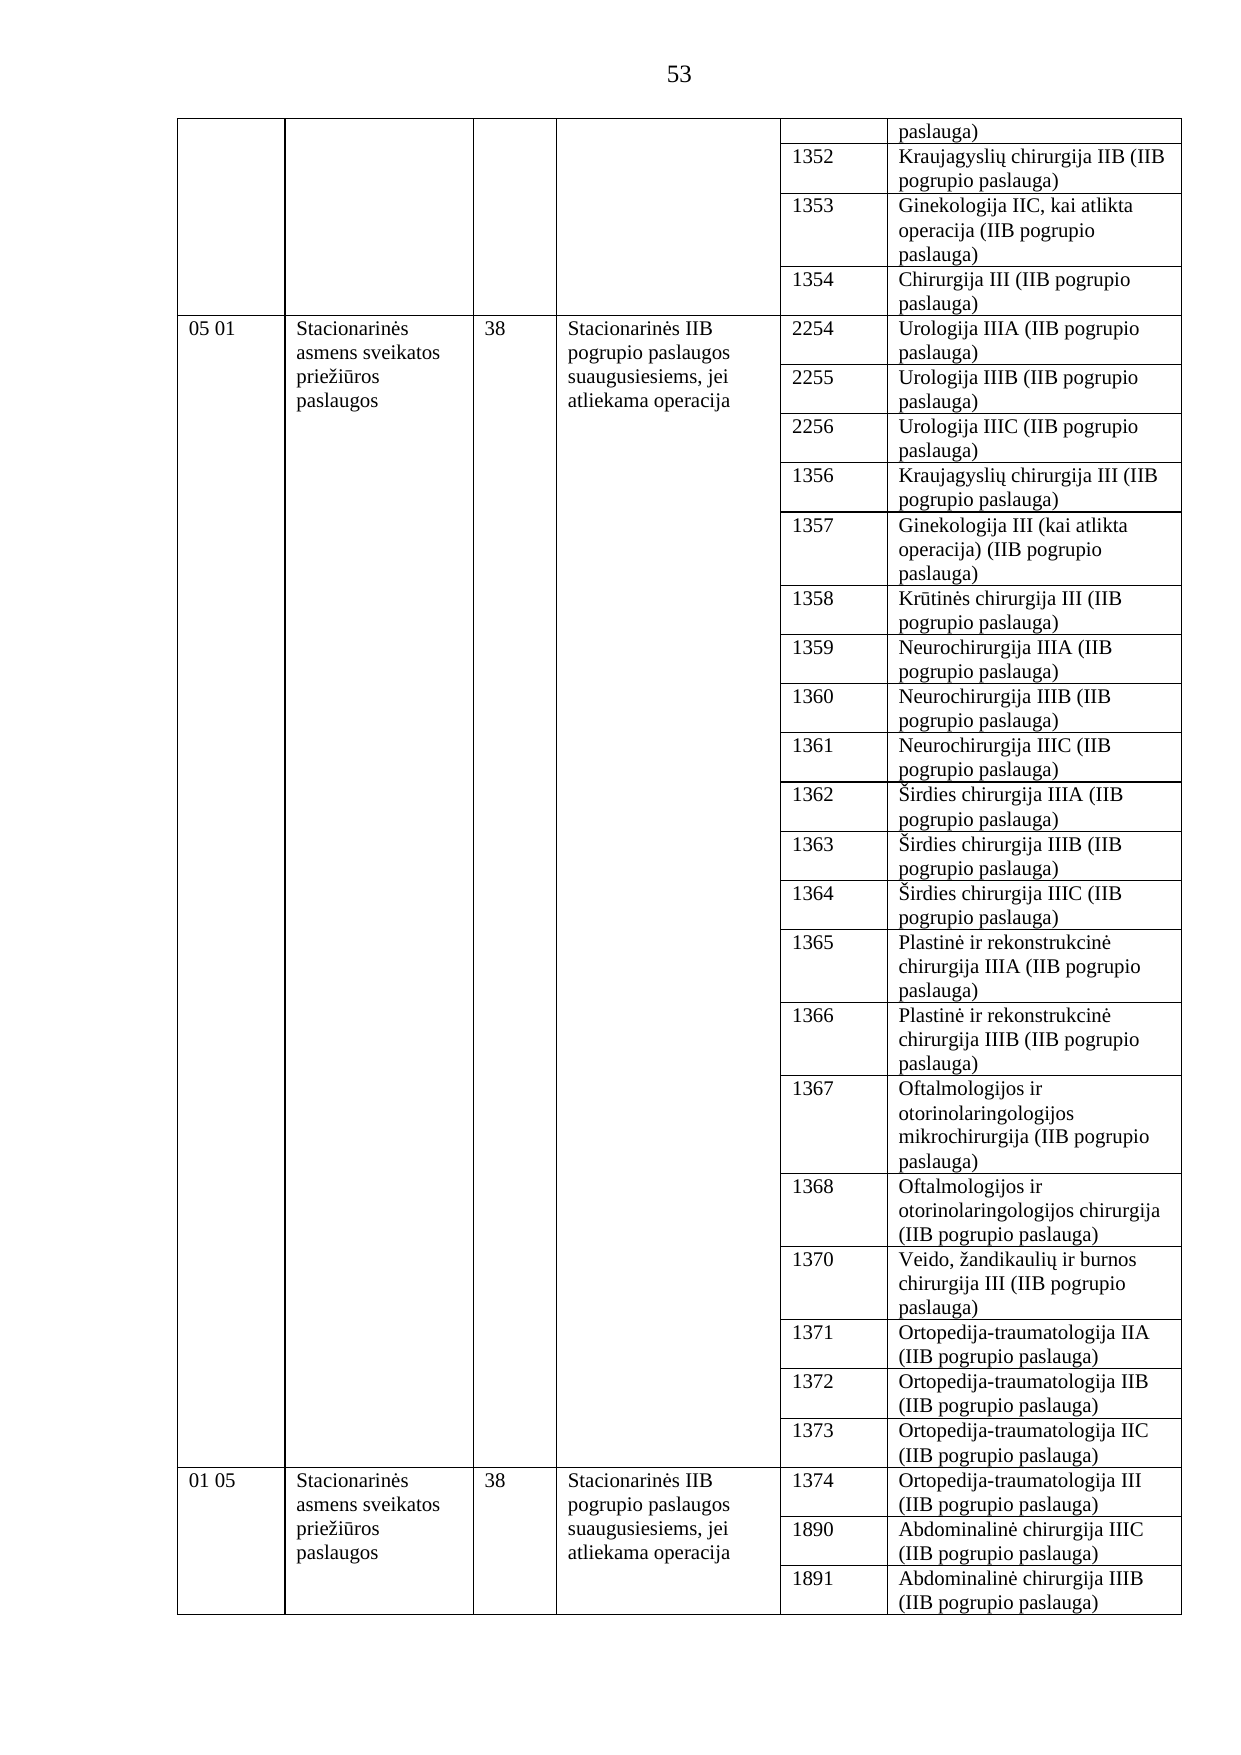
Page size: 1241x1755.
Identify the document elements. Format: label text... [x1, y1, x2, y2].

table_cell Urologija IIIA (IIB pogrupio paslauga) [888, 316, 1181, 364]
table_cell [557, 119, 780, 315]
table_cell 1358 [781, 586, 887, 634]
table_cell 1361 [781, 733, 887, 781]
table_cell Abdominalinė chirurgija IIIB (IIB pogrupio paslauga) [888, 1566, 1181, 1614]
table_cell 1356 [781, 463, 887, 511]
table_cell 1372 [781, 1369, 887, 1417]
table_cell Neurochirurgija IIIA (IIB pogrupio paslauga) [888, 635, 1181, 683]
table_cell 1353 [781, 194, 887, 266]
table_cell Neurochirurgija IIIC (IIB pogrupio paslauga) [888, 733, 1181, 781]
table_cell Širdies chirurgija IIIA (IIB pogrupio paslauga) [888, 783, 1181, 831]
table_cell Stacionarinės IIB pogrupio paslaugos suaugusiesiems, jei atliekama operacija [557, 316, 780, 1467]
table_cell 1360 [781, 684, 887, 732]
table_cell 1370 [781, 1247, 887, 1319]
table_cell 2255 [781, 365, 887, 413]
table_cell 1362 [781, 783, 887, 831]
table_cell Urologija IIIB (IIB pogrupio paslauga) [888, 365, 1181, 413]
table_cell Kraujagyslių chirurgija IIB (IIB pogrupio paslauga) [888, 144, 1181, 192]
table_cell 2256 [781, 414, 887, 462]
table_cell 01 05 [178, 1468, 284, 1614]
table_cell Urologija IIIC (IIB pogrupio paslauga) [888, 414, 1181, 462]
table_cell Širdies chirurgija IIIC (IIB pogrupio paslauga) [888, 881, 1181, 929]
table_cell Abdominalinė chirurgija IIIC (IIB pogrupio paslauga) [888, 1517, 1181, 1565]
table_cell 38 [474, 316, 556, 1467]
table_cell paslauga) [888, 119, 1181, 143]
table_cell 1366 [781, 1003, 887, 1075]
table_cell Plastinė ir rekonstrukcinė chirurgija IIIB (IIB pogrupio paslauga) [888, 1003, 1181, 1075]
table_cell Chirurgija III (IIB pogrupio paslauga) [888, 267, 1181, 315]
table_cell [781, 119, 887, 143]
table_cell Plastinė ir rekonstrukcinė chirurgija IIIA (IIB pogrupio paslauga) [888, 930, 1181, 1002]
table_cell 1368 [781, 1174, 887, 1246]
table_cell Neurochirurgija IIIB (IIB pogrupio paslauga) [888, 684, 1181, 732]
table_cell 1891 [781, 1566, 887, 1614]
table_cell 1359 [781, 635, 887, 683]
table_cell [474, 119, 556, 315]
table_cell 1357 [781, 513, 887, 585]
table_cell 05 01 [178, 316, 284, 1467]
table_cell Oftalmologijos ir otorinolaringologijos chirurgija (IIB pogrupio paslauga) [888, 1174, 1181, 1246]
table_cell 1363 [781, 832, 887, 880]
table_cell Krūtinės chirurgija III (IIB pogrupio paslauga) [888, 586, 1181, 634]
table_cell 1364 [781, 881, 887, 929]
table_cell 2254 [781, 316, 887, 364]
table_cell Ginekologija IIC, kai atlikta operacija (IIB pogrupio paslauga) [888, 194, 1181, 266]
table_cell 1352 [781, 144, 887, 192]
table_cell Stacionarinės asmens sveikatos priežiūros paslaugos [286, 1468, 473, 1614]
table_cell Stacionarinės asmens sveikatos priežiūros paslaugos [286, 316, 473, 1467]
table_cell Ginekologija III (kai atlikta operacija) (IIB pogrupio paslauga) [888, 513, 1181, 585]
table_cell Ortopedija-traumatologija IIC (IIB pogrupio paslauga) [888, 1419, 1181, 1467]
table_cell [178, 119, 284, 315]
table_cell Širdies chirurgija IIIB (IIB pogrupio paslauga) [888, 832, 1181, 880]
table_cell Ortopedija-traumatologija IIA (IIB pogrupio paslauga) [888, 1320, 1181, 1368]
table_cell 1367 [781, 1076, 887, 1173]
table_cell 38 [474, 1468, 556, 1614]
table_cell 1354 [781, 267, 887, 315]
table_cell Ortopedija-traumatologija III (IIB pogrupio paslauga) [888, 1468, 1181, 1516]
table_cell Oftalmologijos ir otorinolaringologijos mikrochirurgija (IIB pogrupio paslauga) [888, 1076, 1181, 1173]
table_cell Ortopedija-traumatologija IIB (IIB pogrupio paslauga) [888, 1369, 1181, 1417]
table_cell Kraujagyslių chirurgija III (IIB pogrupio paslauga) [888, 463, 1181, 511]
table_cell 1371 [781, 1320, 887, 1368]
table_cell 1373 [781, 1419, 887, 1467]
table_cell 1890 [781, 1517, 887, 1565]
table_cell Stacionarinės IIB pogrupio paslaugos suaugusiesiems, jei atliekama operacija [557, 1468, 780, 1614]
table_cell [286, 119, 473, 315]
table_cell 1374 [781, 1468, 887, 1516]
table_cell Veido, žandikaulių ir burnos chirurgija III (IIB pogrupio paslauga) [888, 1247, 1181, 1319]
table_cell 1365 [781, 930, 887, 1002]
